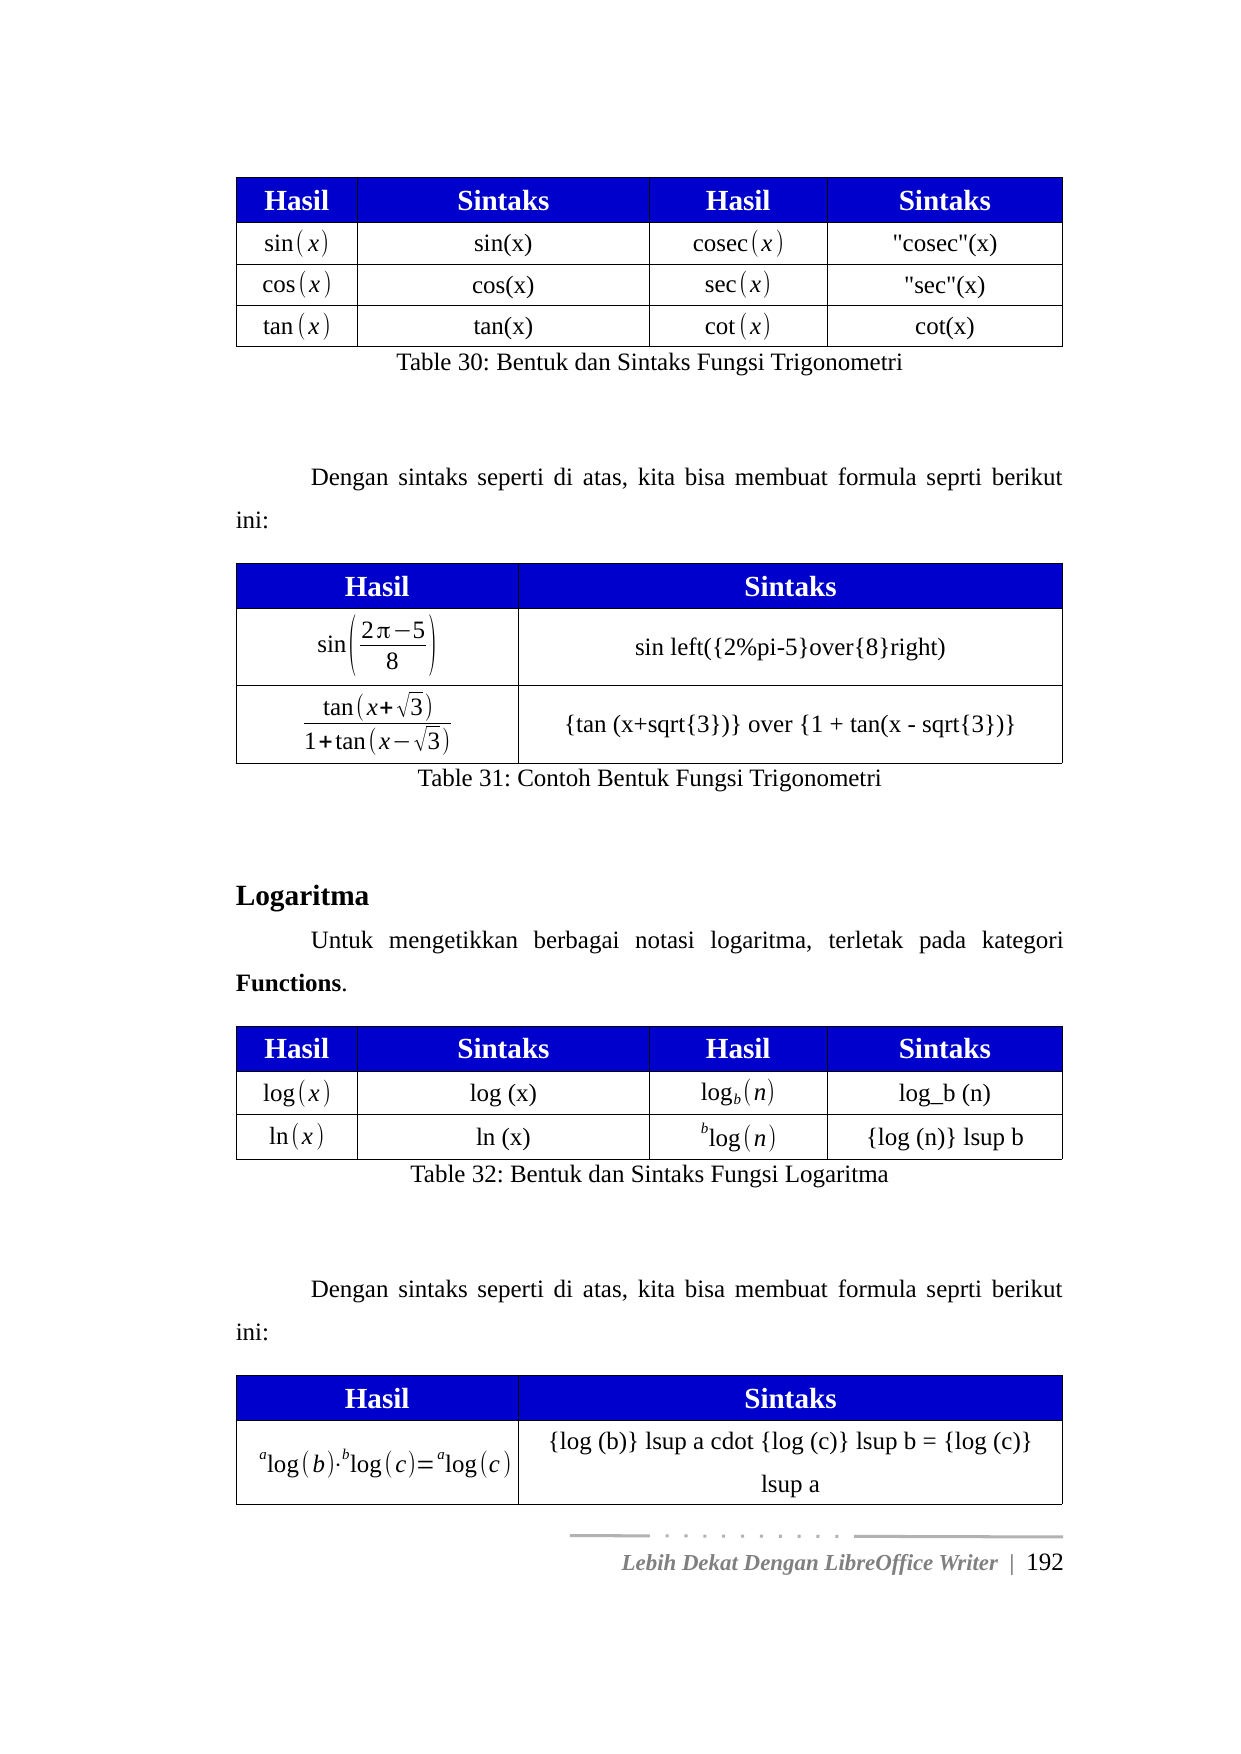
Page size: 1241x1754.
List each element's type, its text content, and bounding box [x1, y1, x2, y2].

text Table 31: Contoh Bentuk Fungsi Trigonometri [236, 763, 1063, 792]
table_cell "cosec"(x) [828, 223, 1062, 263]
table_cell [650, 1115, 827, 1159]
table_header Sintaks [828, 178, 1062, 222]
table_cell [237, 1421, 518, 1504]
table_cell [237, 223, 357, 263]
table_cell log_b (n) [828, 1072, 1062, 1114]
table_header Hasil [237, 1027, 357, 1071]
table_header Hasil [650, 1027, 827, 1071]
table_cell [650, 1072, 827, 1114]
text Table 32: Bentuk dan Sintaks Fungsi Logaritma [236, 1159, 1063, 1188]
table_cell tan(x) [358, 306, 649, 346]
table_cell cos(x) [358, 265, 649, 305]
table_header Sintaks [519, 564, 1062, 608]
table_cell cot(x) [828, 306, 1062, 346]
text Table 30: Bentuk dan Sintaks Fungsi Trigonometri [236, 347, 1063, 375]
table_cell log (x) [358, 1072, 649, 1114]
table_cell [237, 265, 357, 305]
table_cell [237, 609, 518, 684]
table_header Sintaks [358, 1027, 649, 1071]
table_cell [650, 223, 827, 263]
table_header Sintaks [828, 1027, 1062, 1071]
text Dengan sintaks seperti di atas, kita bisa membuat formula seprti berikut ini: [236, 1274, 1063, 1346]
table_cell [237, 686, 518, 763]
table_header Hasil [237, 564, 518, 608]
table_cell [650, 306, 827, 346]
table_header Hasil [650, 178, 827, 222]
table_cell [237, 1072, 357, 1114]
table_cell {log (n)} lsup b [828, 1115, 1062, 1159]
table_header Hasil [237, 178, 357, 222]
text Untuk mengetikkan berbagai notasi logaritma, terletak pada kategori Functions. [236, 925, 1063, 997]
text Dengan sintaks seperti di atas, kita bisa membuat formula seprti berikut ini: [236, 462, 1063, 534]
table_cell ln (x) [358, 1115, 649, 1159]
table_cell {log (b)} lsup a cdot {log (c)} lsup b = {log (c)} lsup a [519, 1421, 1062, 1504]
table_cell {tan (x+sqrt{3})} over {1 + tan(x - sqrt{3})} [519, 686, 1062, 763]
table_header Hasil [237, 1376, 518, 1420]
table_cell [237, 1115, 357, 1159]
subtitle Logaritma [236, 878, 1063, 912]
table_cell [650, 265, 827, 305]
table_cell [237, 306, 357, 346]
table_header Sintaks [358, 178, 649, 222]
table_header Sintaks [519, 1376, 1062, 1420]
table_cell "sec"(x) [828, 265, 1062, 305]
table_cell sin(x) [358, 223, 649, 263]
table_cell sin left({2%pi-5}over{8}right) [519, 609, 1062, 684]
